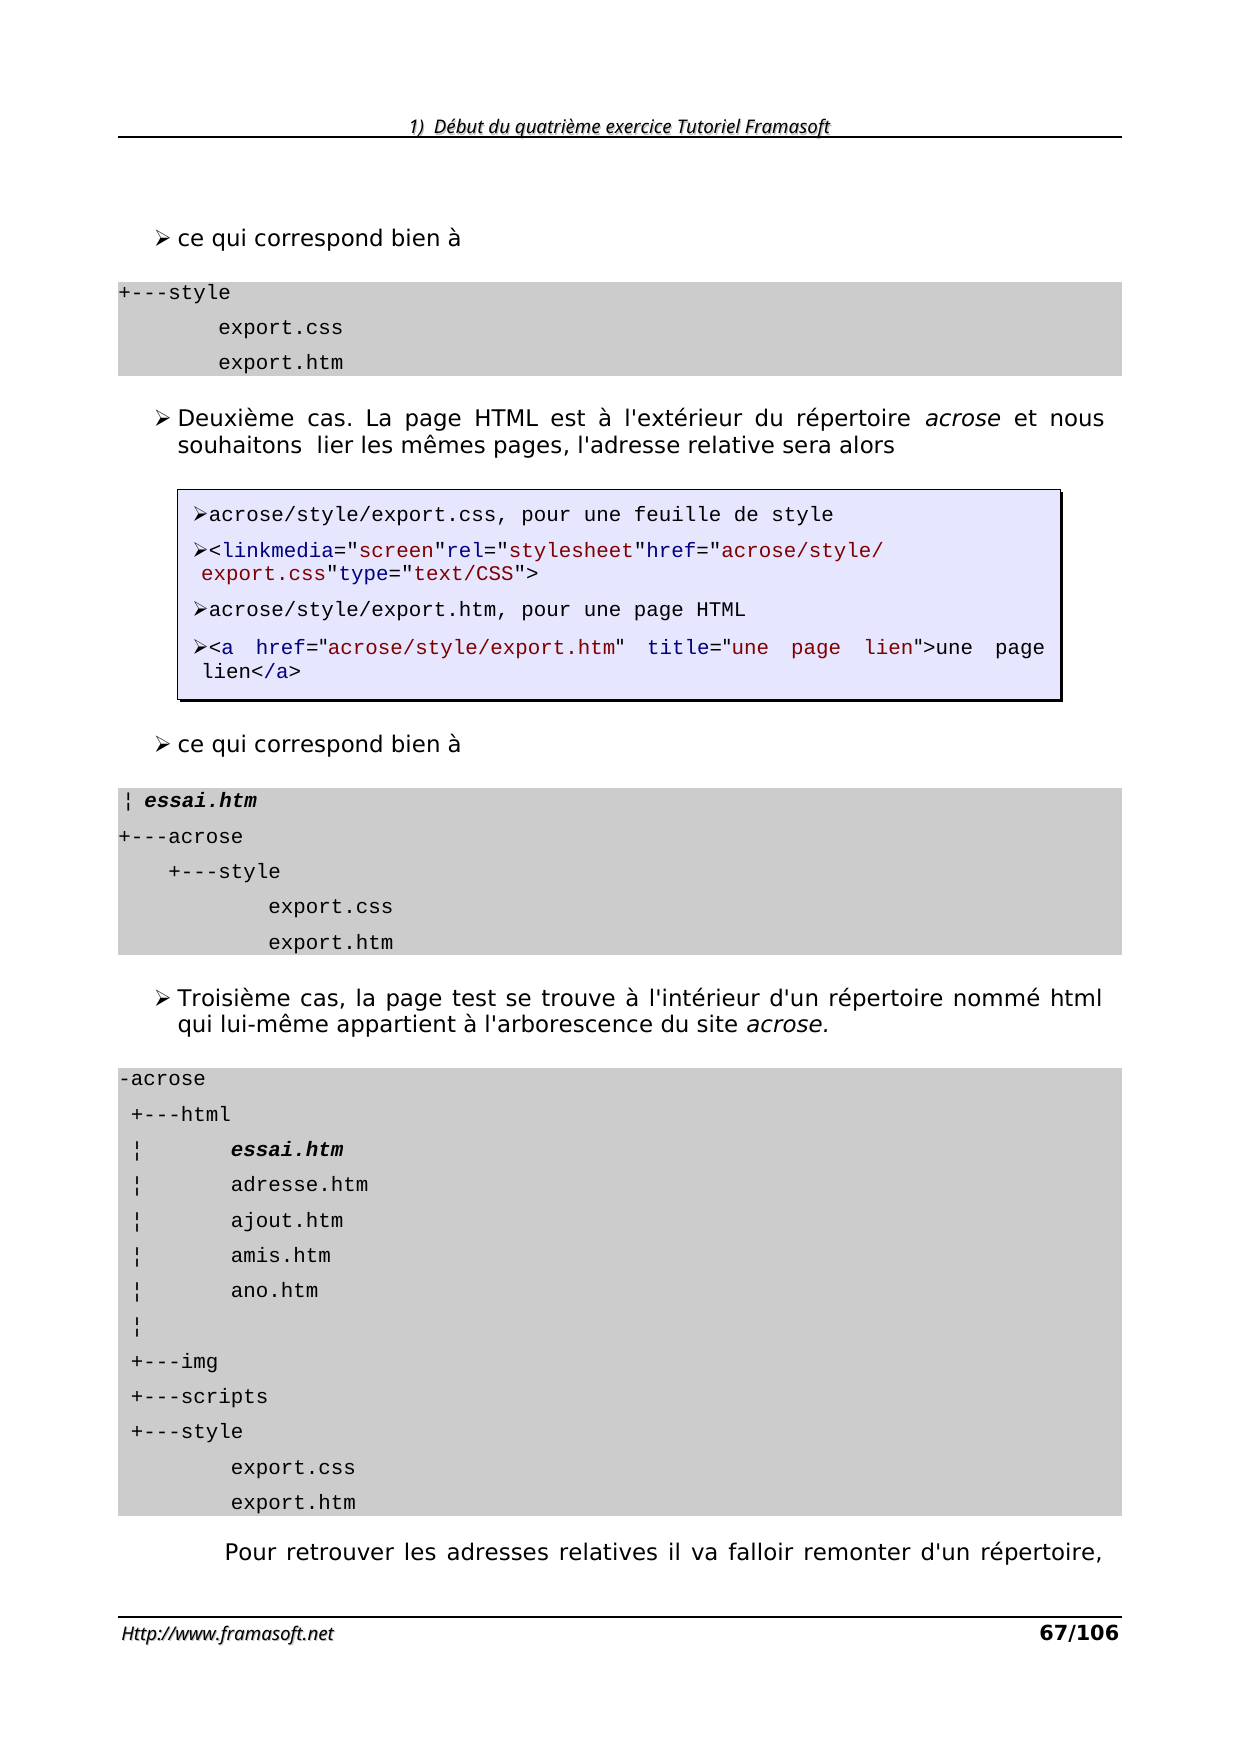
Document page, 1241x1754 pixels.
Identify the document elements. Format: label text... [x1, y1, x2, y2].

text Pour retrouver les adresses relatives il va falloir remonter d'un répertoire, [136, 1539, 1104, 1566]
text +---scripts [118, 1386, 1122, 1410]
text ¦ adresse.htm [118, 1174, 1122, 1198]
text ¦ ano.htm [118, 1280, 1122, 1304]
text export.htm [118, 932, 1122, 955]
text +---acrose [118, 826, 1122, 849]
list ce qui correspond bien à [153, 732, 1104, 758]
list ce qui correspond bien à [153, 225, 1104, 252]
text export.css [118, 317, 1122, 341]
text export.css [118, 1457, 1122, 1480]
text export.htm [118, 1492, 1122, 1516]
text ¦ [118, 1316, 1122, 1339]
text +---style [118, 861, 1122, 885]
text +---img [118, 1351, 1122, 1374]
list <a href="acrose/style/export.htm" title="une page lien">une page lien</a> [178, 620, 1060, 699]
list acrose/style/export.css, pour une feuille de style [178, 490, 1060, 525]
text +---html [118, 1104, 1122, 1127]
list <linkmedia="screen"rel="stylesheet"href="acrose/style/export.css"type="text/CSS"> [178, 525, 1060, 584]
text export.htm [118, 352, 1122, 376]
text ¦ ajout.htm [118, 1210, 1122, 1233]
text ¦ essai.htm [118, 1139, 1122, 1163]
text +---style [118, 282, 1122, 305]
text ¦ amis.htm [118, 1245, 1122, 1268]
text +---style [118, 1422, 1122, 1445]
text -acrose [118, 1068, 1122, 1092]
list Deuxième cas. La page HTML est à l'extérieur du répertoire acrose et nous souhaitons lier les mêmes pages, l'adresse relative sera alors [153, 405, 1104, 459]
text ¦ essai.htm [118, 788, 1122, 814]
list acrose/style/export.htm, pour une page HTML [178, 584, 1060, 620]
list Troisième cas, la page test se trouve à l'intérieur d'un répertoire nommé html qui lui-même appartient à l'arborescence du site acrose. [153, 985, 1104, 1038]
text export.css [118, 896, 1122, 920]
